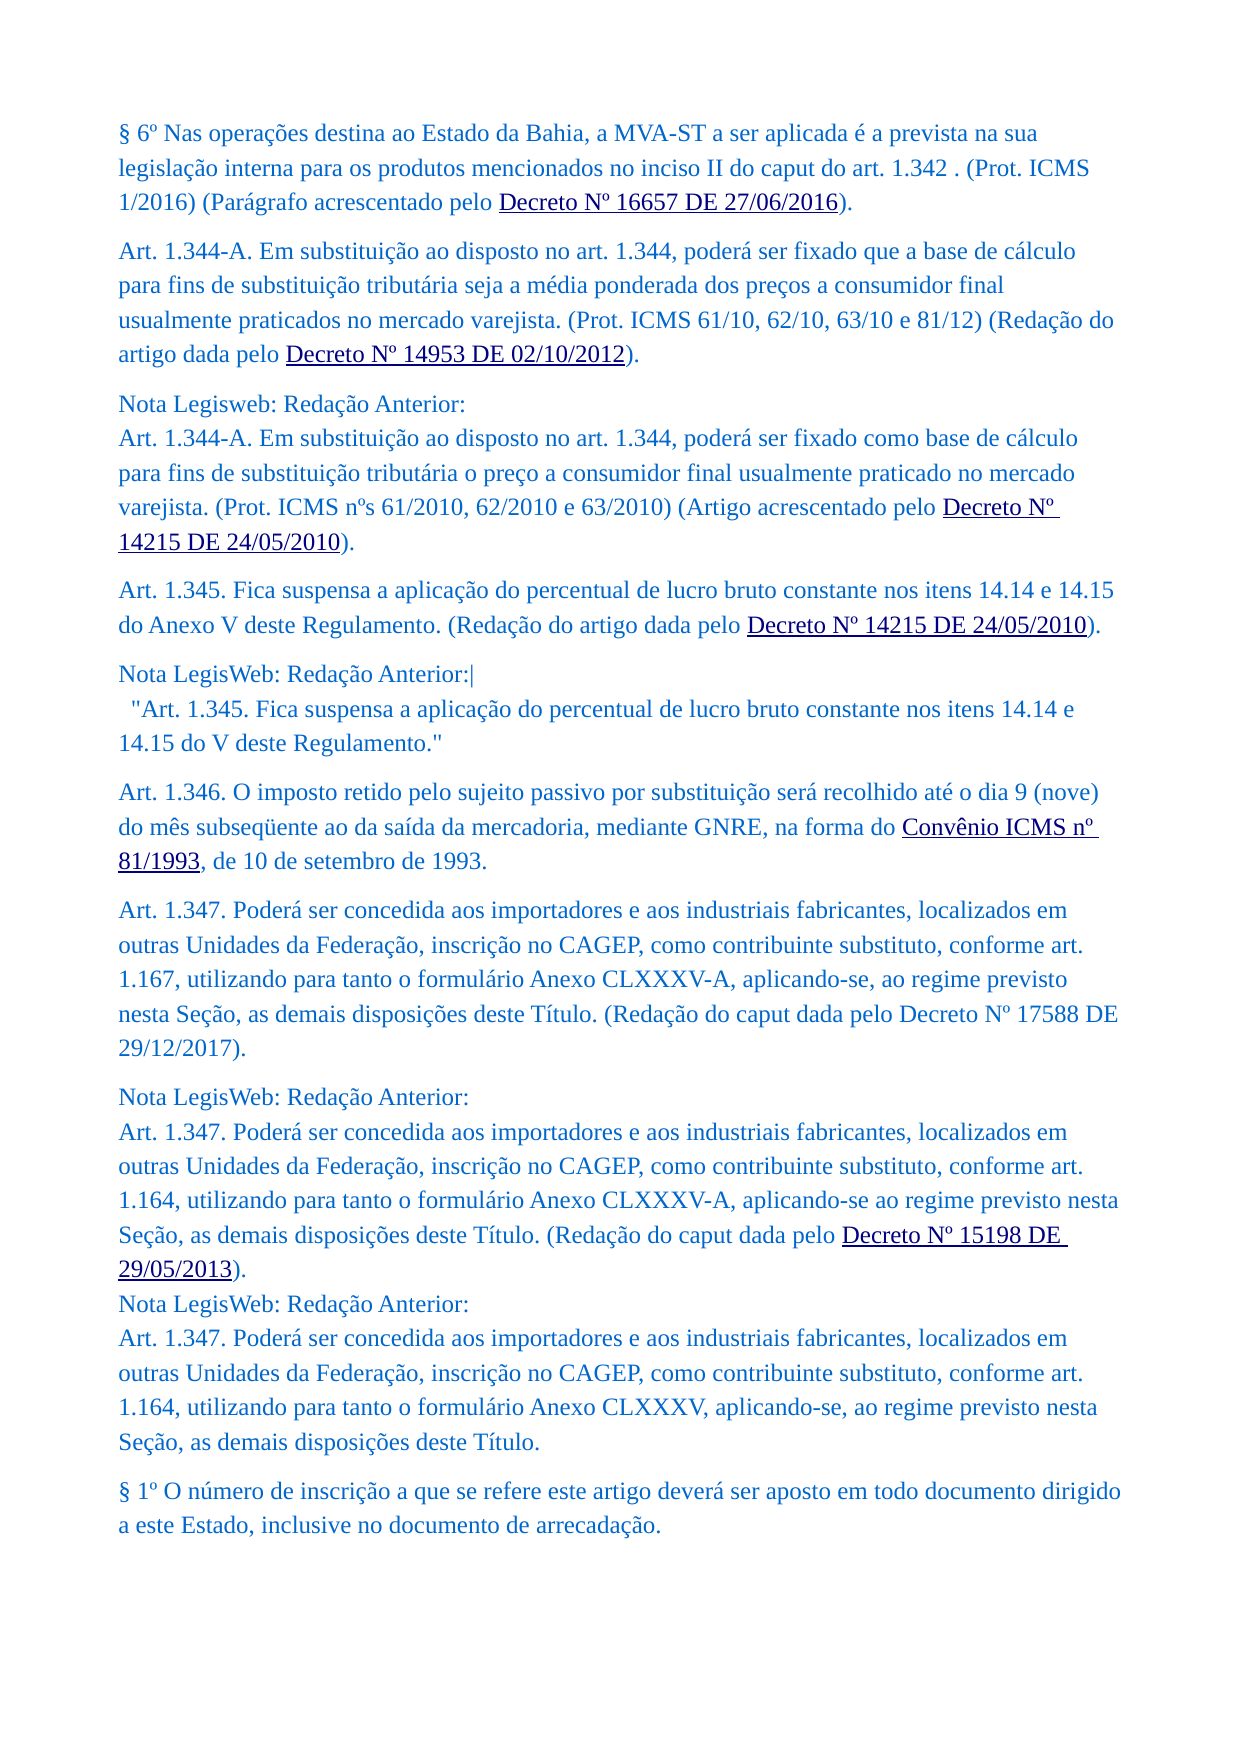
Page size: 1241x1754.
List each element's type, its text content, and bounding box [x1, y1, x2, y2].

text Nota Legisweb: Redação Anterior: [118, 389, 1122, 417]
text Nota LegisWeb: Redação Anterior: Art. 1.347. Poderá ser concedida aos importadores e aos industriais fabricantes, localizados em outras Unidades da Federação, inscrição no CAGEP, como contribuinte substituto, conforme art. 1.164, utilizando para tanto o formulário Anexo CLXXXV, aplicando-se, ao regime previsto nesta Seção, as demais disposições deste Título. [118, 1289, 1122, 1456]
text Nota LegisWeb: Redação Anterior: Art. 1.347. Poderá ser concedida aos importadores e aos industriais fabricantes, localizados em outras Unidades da Federação, inscrição no CAGEP, como contribuinte substituto, conforme art. 1.164, utilizando para tanto o formulário Anexo CLXXXV-A, aplicando-se ao regime previsto nesta Seção, as demais disposições deste Título. (Redação do caput dada pelo Decreto Nº 15198 DE 29/05/2013). [118, 1082, 1122, 1283]
text Nota LegisWeb: Redação Anterior:| "Art. 1.345. Fica suspensa a aplicação do percentual de lucro bruto constante nos itens 14.14 e 14.15 do V deste Regulamento." [118, 659, 1122, 757]
text § 1º O número de inscrição a que se refere este artigo deverá ser aposto em todo documento dirigido a este Estado, inclusive no documento de arrecadação. [118, 1476, 1122, 1539]
text Art. 1.345. Fica suspensa a aplicação do percentual de lucro bruto constante nos itens 14.14 e 14.15 do Anexo V deste Regulamento. (Redação do artigo dada pelo Decreto Nº 14215 DE 24/05/2010). [118, 576, 1122, 639]
text § 6º Nas operações destina ao Estado da Bahia, a MVA-ST a ser aplicada é a prevista na sua legislação interna para os produtos mencionados no inciso II do caput do art. 1.342 . (Prot. ICMS 1/2016) (Parágrafo acrescentado pelo Decreto Nº 16657 DE 27/06/2016). [118, 118, 1122, 216]
text Art. 1.344-A. Em substituição ao disposto no art. 1.344, poderá ser fixado como base de cálculo para fins de substituição tributária o preço a consumidor final usualmente praticado no mercado varejista. (Prot. ICMS nºs 61/2010, 62/2010 e 63/2010) (Artigo acrescentado pelo Decreto Nº 14215 DE 24/05/2010). [118, 423, 1122, 555]
text Art. 1.347. Poderá ser concedida aos importadores e aos industriais fabricantes, localizados em outras Unidades da Federação, inscrição no CAGEP, como contribuinte substituto, conforme art. 1.167, utilizando para tanto o formulário Anexo CLXXXV-A, aplicando-se, ao regime previsto nesta Seção, as demais disposições deste Título. (Redação do caput dada pelo Decreto Nº 17588 DE 29/12/2017). [118, 895, 1122, 1062]
text Art. 1.344-A. Em substituição ao disposto no art. 1.344, poderá ser fixado que a base de cálculo para fins de substituição tributária seja a média ponderada dos preços a consumidor final usualmente praticados no mercado varejista. (Prot. ICMS 61/10, 62/10, 63/10 e 81/12) (Redação do artigo dada pelo Decreto Nº 14953 DE 02/10/2012). [118, 236, 1122, 368]
text Art. 1.346. O imposto retido pelo sujeito passivo por substituição será recolhido até o dia 9 (nove) do mês subseqüente ao da saída da mercadoria, mediante GNRE, na forma do Convênio ICMS nº 81/1993, de 10 de setembro de 1993. [118, 777, 1122, 875]
